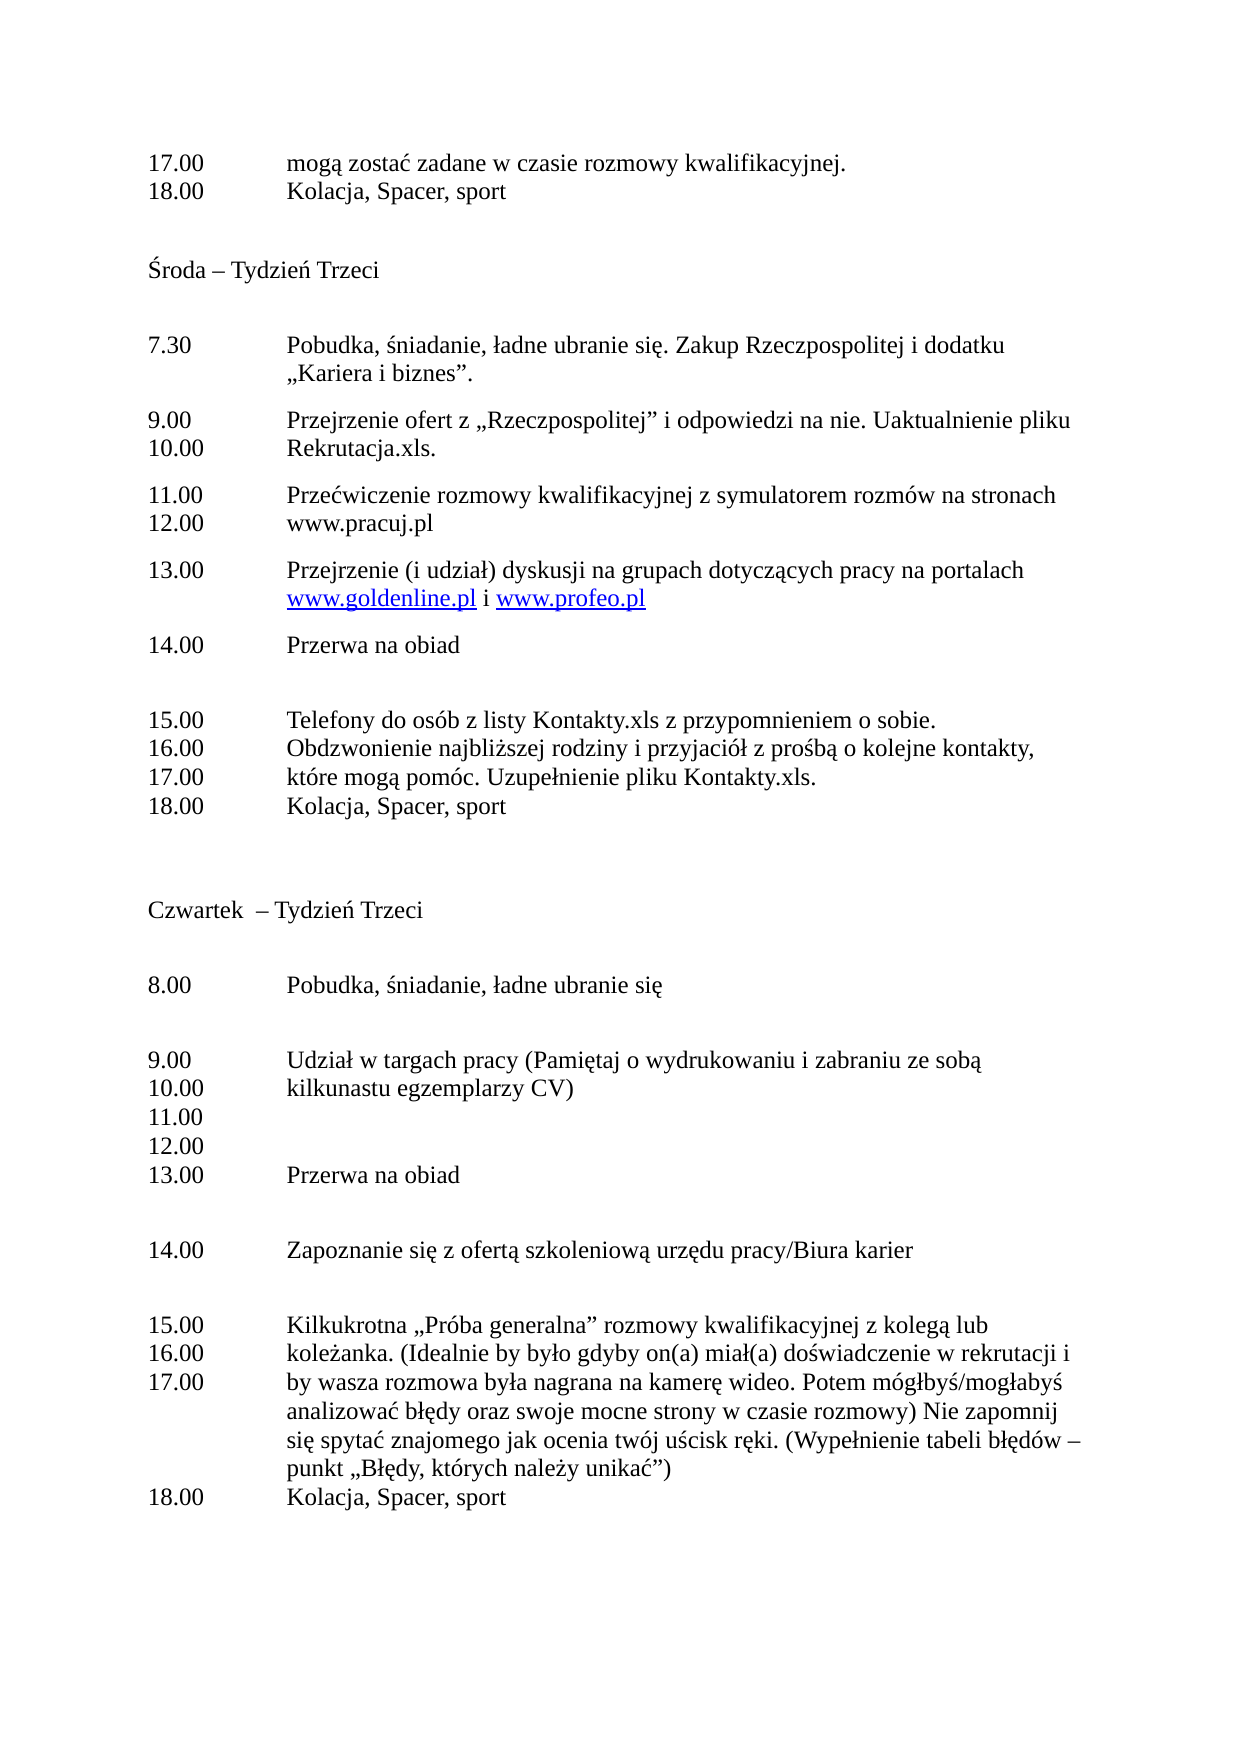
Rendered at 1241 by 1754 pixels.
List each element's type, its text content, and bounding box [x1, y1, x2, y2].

table_cell 14.00 [136, 630, 275, 705]
table_cell Kilkukrotna „Próba generalna” rozmowy kwalifikacyjnej z kolegą lub koleżanka. (Idealnie by było gdyby on(a) miał(a) doświadczenie w rekrutacji i by wasza rozmowa była nagrana na kamerę wideo. Potem mógłbyś/mogłabyś analizować błędy oraz swoje mocne strony w czasie rozmowy) Nie zapomnij się spytać znajomego jak ocenia twój uścisk ręki. (Wypełnienie tabeli błędów – punkt „Błędy, których należy unikać”) [275, 1310, 1096, 1482]
table_cell 13.00 [136, 555, 275, 630]
table_cell Kolacja, Spacer, sport [275, 1482, 1096, 1557]
table_cell 17.00 [136, 148, 275, 176]
table_cell mogą zostać zadane w czasie rozmowy kwalifikacyjnej. [275, 148, 1096, 176]
table_cell Przećwiczenie rozmowy kwalifikacyjnej z symulatorem rozmów na stronach www.pracuj.pl [275, 480, 1096, 555]
table_cell 18.00 [136, 1482, 275, 1557]
table_cell 7.30 [136, 330, 275, 405]
table_cell Pobudka, śniadanie, ładne ubranie się. Zakup Rzeczpospolitej i dodatku „Kariera i biznes”. [275, 330, 1096, 405]
table_cell Pobudka, śniadanie, ładne ubranie się [275, 970, 1096, 1045]
table_cell Przejrzenie ofert z „Rzeczpospolitej” i odpowiedzi na nie. Uaktualnienie pliku Rekrutacja.xls. [275, 405, 1096, 480]
table_cell Przerwa na obiad [275, 1160, 1096, 1235]
table_cell 18.00 [136, 176, 275, 226]
table_cell Kolacja, Spacer, sport [275, 176, 1096, 226]
table_cell Przejrzenie (i udział) dyskusji na grupach dotyczących pracy na portalach www.goldenline.pl i www.profeo.pl [275, 555, 1096, 630]
table_cell 8.00 [136, 970, 275, 1045]
table_cell 15.00 16.00 17.00 [136, 1310, 275, 1482]
table_cell 15.00 16.00 17.00 [136, 705, 275, 791]
table_cell Zapoznanie się z ofertą szkoleniową urzędu pracy/Biura karier [275, 1235, 1096, 1310]
table_cell Przerwa na obiad [275, 630, 1096, 705]
table_cell 18.00 [136, 791, 275, 866]
table_cell Kolacja, Spacer, sport [275, 791, 1096, 866]
table_cell 14.00 [136, 1235, 275, 1310]
table_cell Telefony do osób z listy Kontakty.xls z przypomnieniem o sobie. Obdzwonienie najbliższej rodziny i przyjaciół z prośbą o kolejne kontakty, które mogą pomóc. Uzupełnienie pliku Kontakty.xls. [275, 705, 1096, 791]
table_header Środa – Tydzień Trzeci [136, 255, 1096, 330]
table_cell 11.00 12.00 [136, 480, 275, 555]
table_cell 9.00 10.00 11.00 12.00 [136, 1045, 275, 1160]
table_header Czwartek – Tydzień Trzeci [136, 895, 1096, 970]
table_cell Udział w targach pracy (Pamiętaj o wydrukowaniu i zabraniu ze sobą kilkunastu egzemplarzy CV) [275, 1045, 1096, 1160]
table_cell 13.00 [136, 1160, 275, 1235]
table_cell 9.00 10.00 [136, 405, 275, 480]
